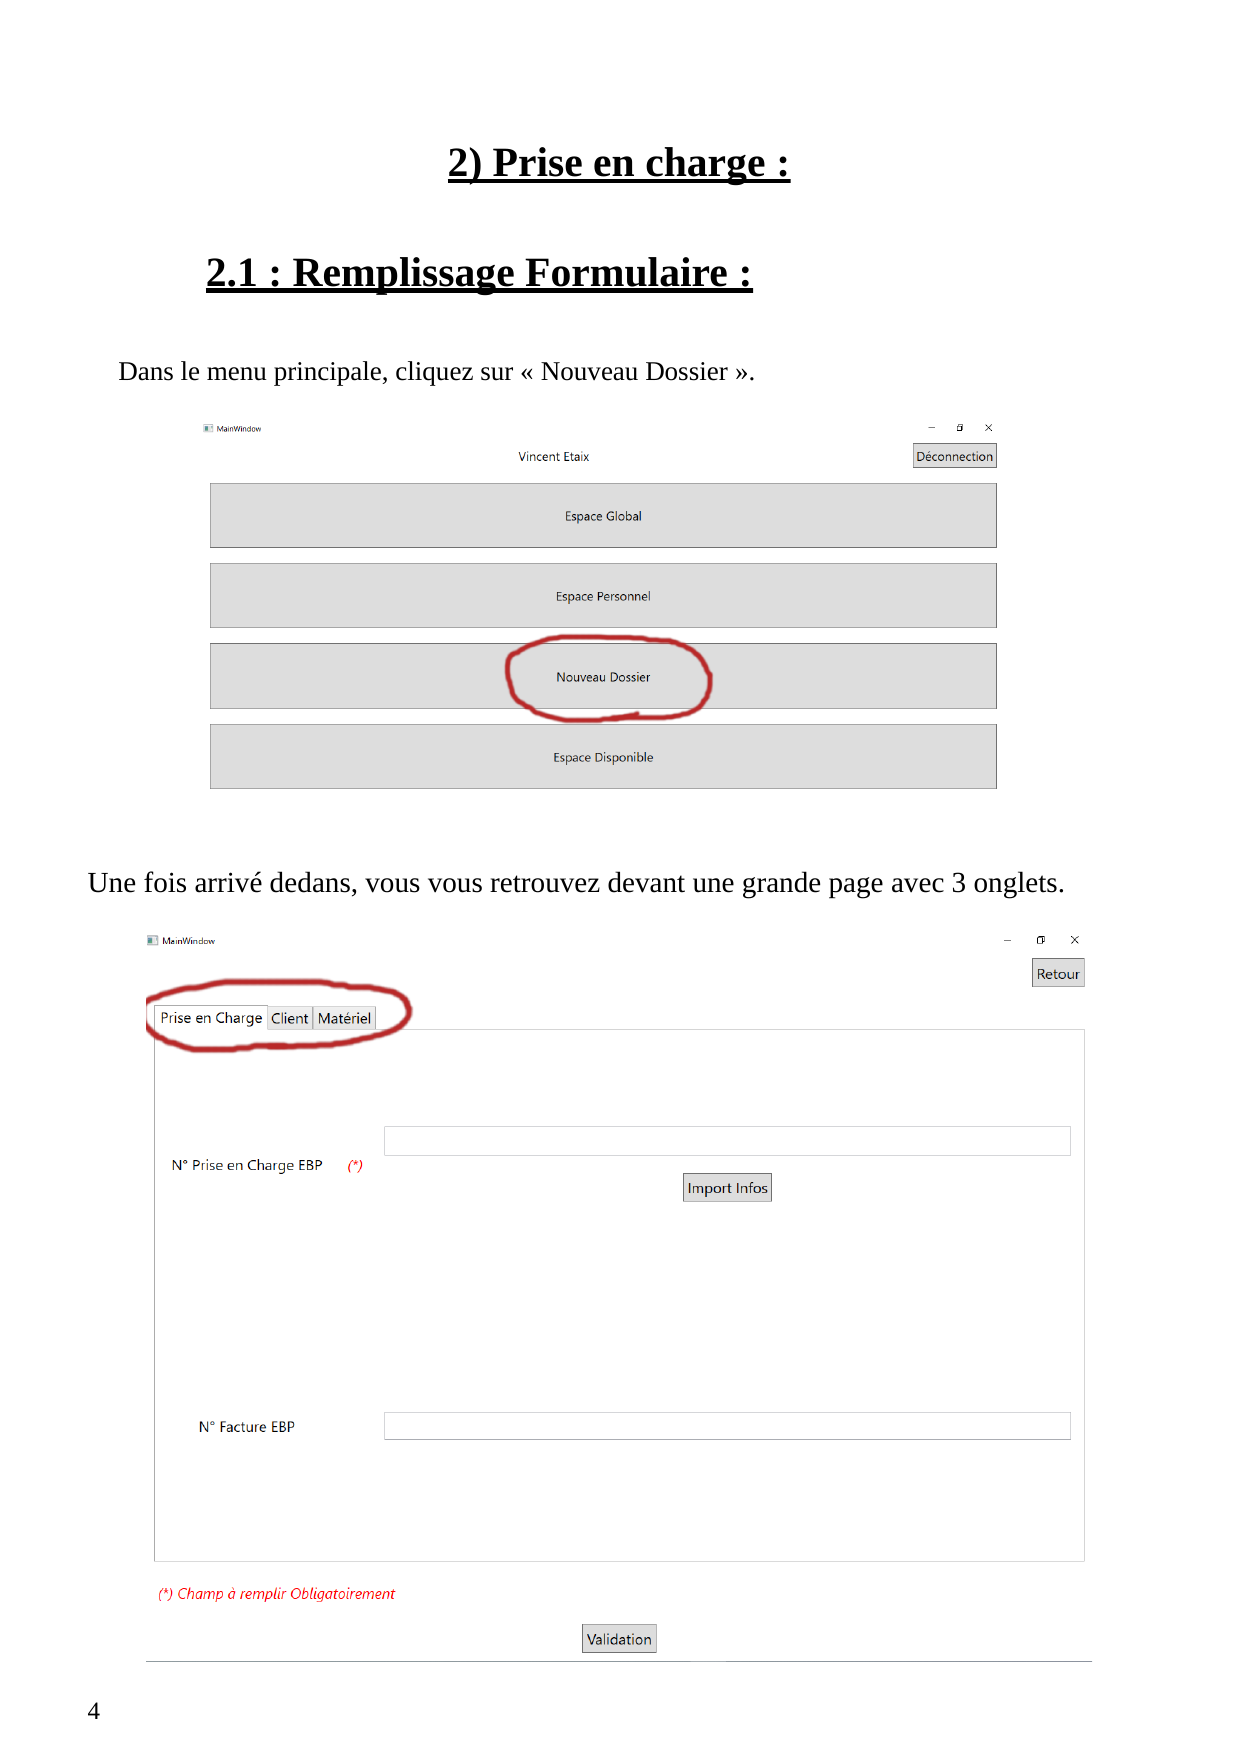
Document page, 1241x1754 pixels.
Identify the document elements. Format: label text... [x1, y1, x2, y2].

subtitle 2) Prise en charge : [87, 137, 1151, 185]
text Une fois arrivé dedans, vous vous retrouvez devant une grande page avec 3 onglets. [87, 866, 1151, 899]
text Dans le menu principale, cliquez sur « Nouveau Dossier ». [118, 355, 1151, 387]
subtitle 2.1 : Remplissage Formulaire : [206, 247, 1151, 295]
picture [146, 932, 1093, 1662]
picture [202, 421, 1004, 799]
